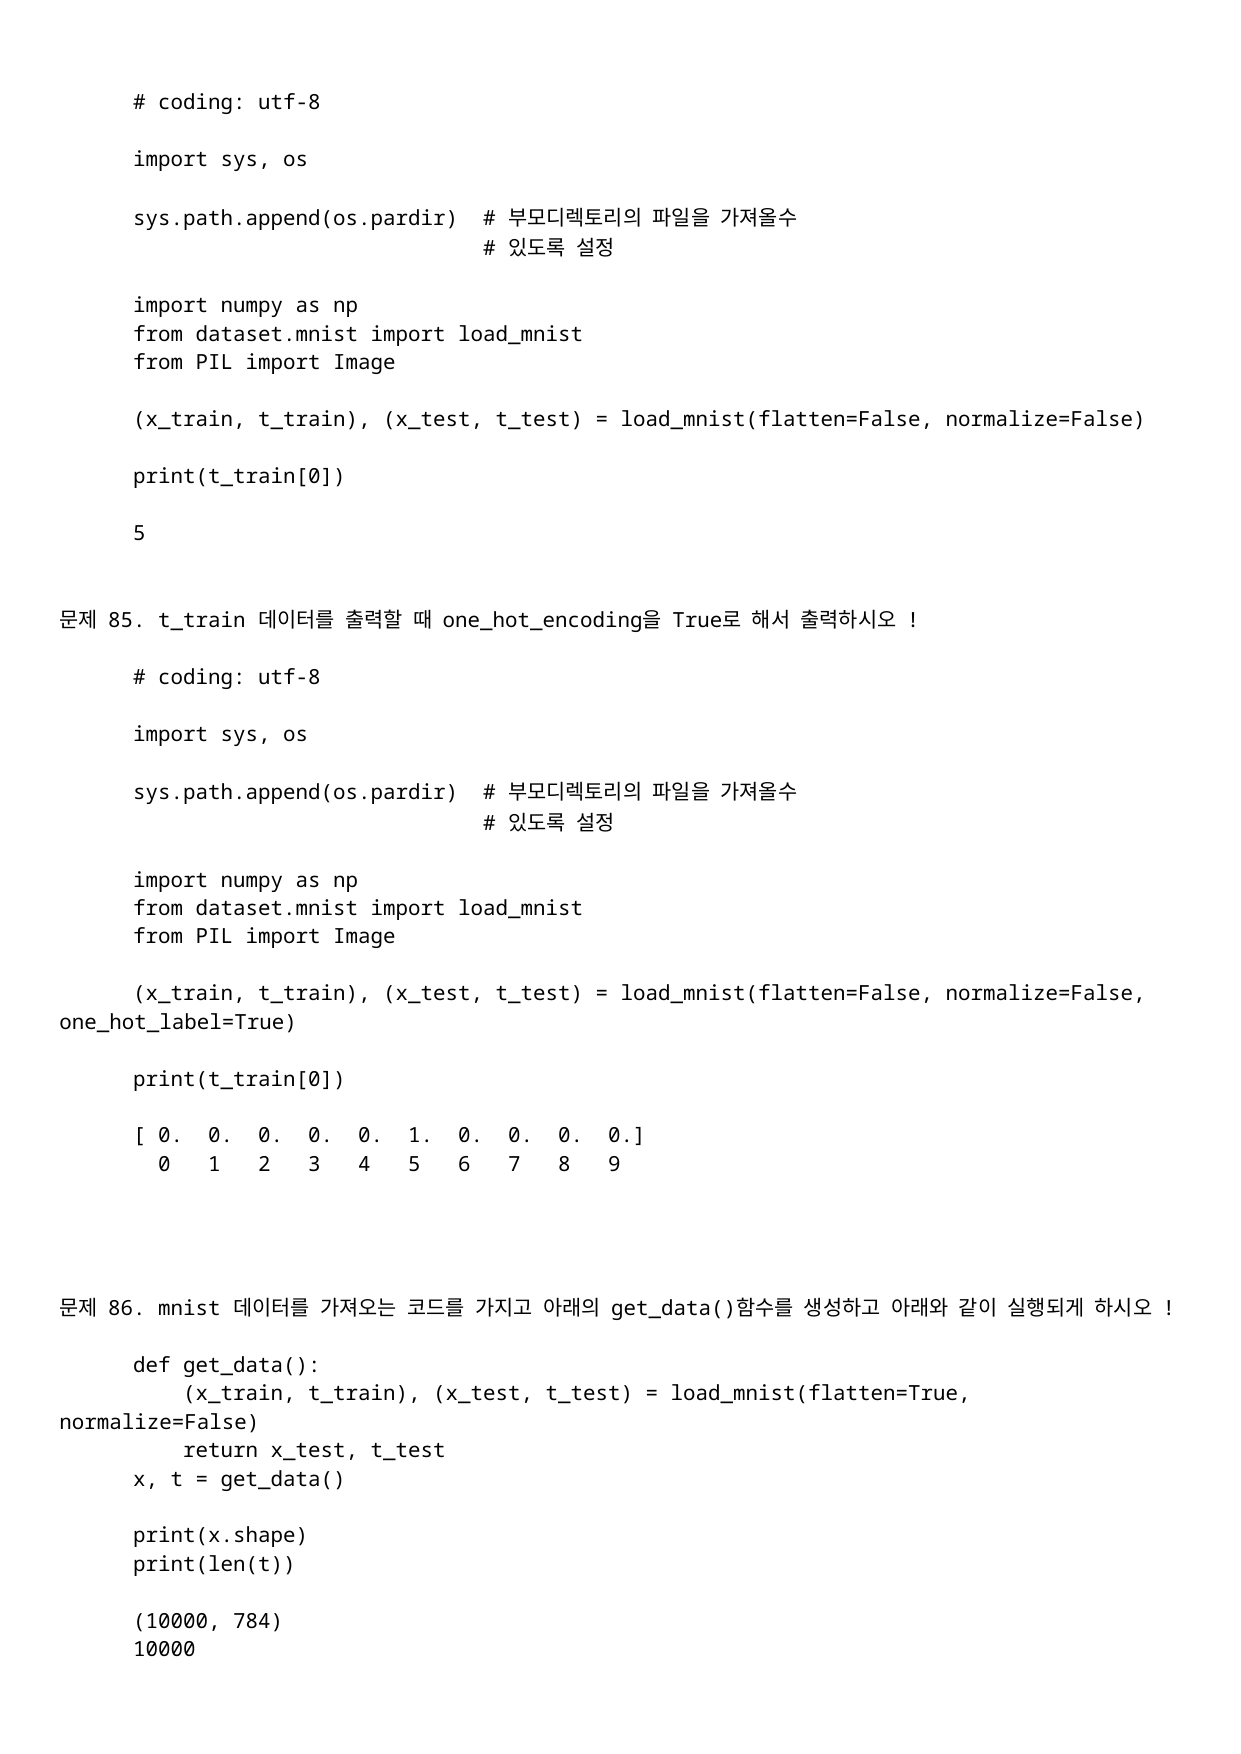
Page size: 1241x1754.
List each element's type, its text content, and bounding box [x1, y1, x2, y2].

text from dataset.mnist import load_mnist [59, 893, 1181, 922]
text def get_data(): [59, 1350, 1181, 1378]
text # 있도록 설정 [59, 232, 1181, 262]
text # 있도록 설정 [59, 806, 1181, 836]
text print(x.shape) [59, 1521, 1181, 1549]
text (x_train, t_train), (x_test, t_test) = load_mnist(flatten=False, normalize=False) [59, 404, 1181, 432]
text import numpy as np [59, 865, 1181, 893]
text 0 1 2 3 4 5 6 7 8 9 [59, 1149, 1181, 1177]
text (10000, 784) [59, 1606, 1181, 1634]
text from PIL import Image [59, 922, 1181, 950]
text sys.path.append(os.pardir) # 부모디렉토리의 파일을 가져올수 [59, 201, 1181, 232]
text (x_train, t_train), (x_test, t_test) = load_mnist(flatten=True, normalize=False) [59, 1378, 1181, 1435]
text print(len(t)) [59, 1549, 1181, 1577]
text from dataset.mnist import load_mnist [59, 319, 1181, 347]
text print(t_train[0]) [59, 1064, 1181, 1092]
text # coding: utf-8 [59, 87, 1181, 116]
text 10000 [59, 1634, 1181, 1663]
text 문제 85. t_train 데이터를 출력할 때 one_hot_encoding을 True로 해서 출력하시오 ! [59, 603, 1181, 633]
text [ 0. 0. 0. 0. 0. 1. 0. 0. 0. 0.] [59, 1121, 1181, 1149]
text import numpy as np [59, 290, 1181, 319]
text return x_test, t_test [59, 1435, 1181, 1464]
text print(t_train[0]) [59, 461, 1181, 489]
text from PIL import Image [59, 347, 1181, 376]
text x, t = get_data() [59, 1464, 1181, 1492]
text sys.path.append(os.pardir) # 부모디렉토리의 파일을 가져올수 [59, 776, 1181, 806]
text 문제 86. mnist 데이터를 가져오는 코드를 가지고 아래의 get_data()함수를 생성하고 아래와 같이 실행되게 하시오 ! [59, 1291, 1181, 1322]
text import sys, os [59, 719, 1181, 747]
text 5 [59, 518, 1181, 546]
text # coding: utf-8 [59, 662, 1181, 690]
text (x_train, t_train), (x_test, t_test) = load_mnist(flatten=False, normalize=False, one_hot_label=True) [59, 978, 1181, 1035]
text import sys, os [59, 144, 1181, 173]
